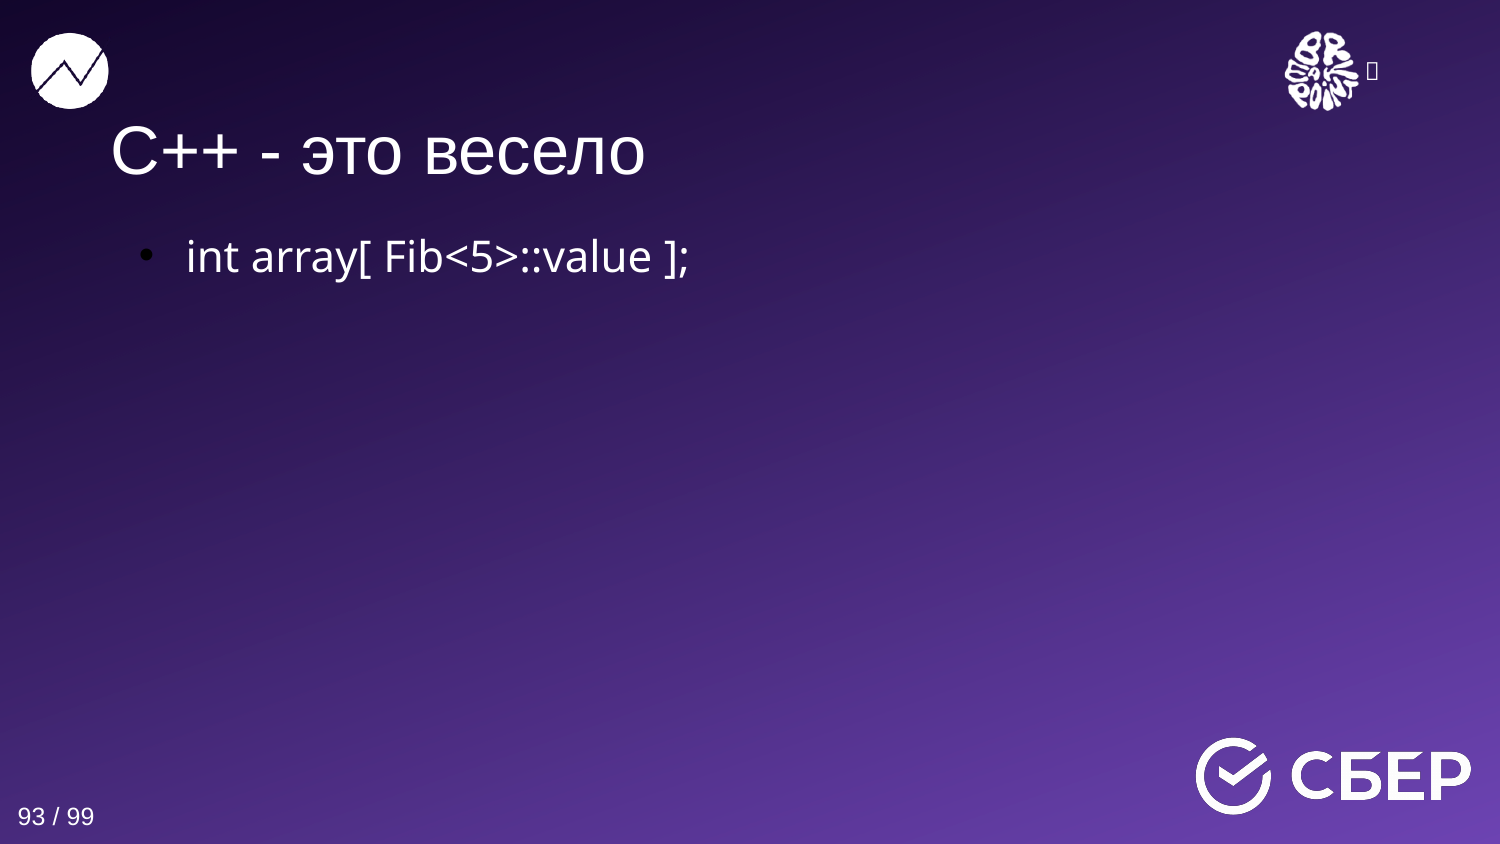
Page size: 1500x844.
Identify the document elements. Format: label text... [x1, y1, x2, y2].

text_box <number> / 99 [2, 795, 632, 839]
text_box 🐙 [1364, 36, 1489, 107]
title C++ - это весело [103, 100, 1397, 205]
list int array[ Fib<5>::value ]; [103, 224, 1397, 760]
picture [0, 0, 1500, 844]
